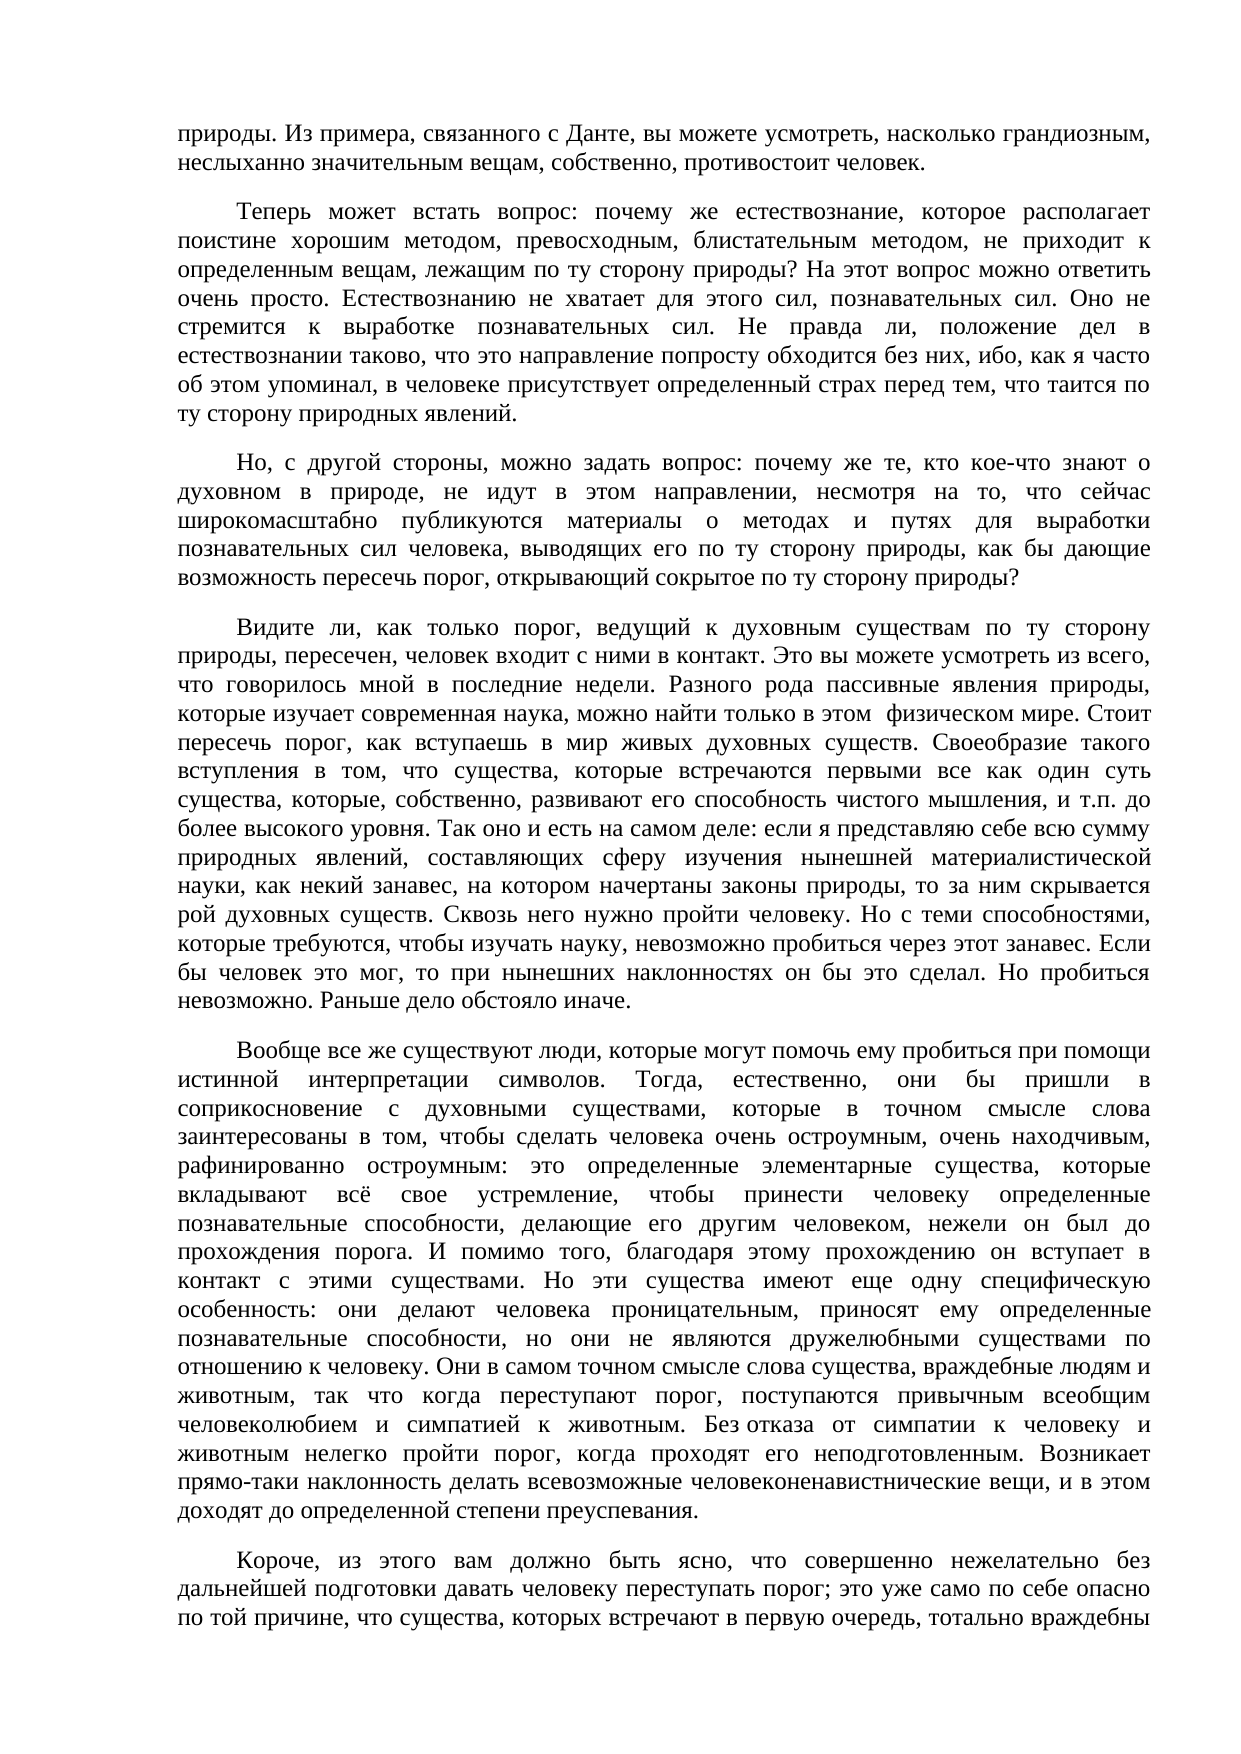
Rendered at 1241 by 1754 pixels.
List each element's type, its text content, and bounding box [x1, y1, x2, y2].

text Теперь может встать вопрос: почему же естествознание, которое располагает поистине хорошим методом, превосходным, блистательным методом, не приходит к определенным вещам, лежащим по ту сторону природы? На этот вопрос можно ответить очень просто. Естествознанию не хватает для этого сил, познавательных сил. Оно не стремится к выработке познавательных сил. Не правда ли, положение дел в естествознании таково, что это направление попросту обходится без них, ибо, как я часто об этом упоминал, в человеке присутствует определенный страх перед тем, что таится по ту сторону природных явлений. [177, 196, 1152, 426]
text Но, с другой стороны, можно задать вопрос: почему же те, кто кое-что знают о духовном в природе, не идут в этом направлении, несмотря на то, что сейчас широкомасштабно публикуются материалы о методах и путях для выработки познавательных сил человека, выводящих его по ту сторону природы, как бы дающие возможность пересечь порог, открывающий сокрытое по ту сторону природы? [177, 447, 1152, 591]
text Вообще все же существуют люди, которые могут помочь ему пробиться при помощи истинной интерпретации символов. Тогда, естественно, они бы пришли в соприкосновение с духовными существами, которые в точном смысле слова заинтересованы в том, чтобы сделать человека очень остроумным, очень находчивым, рафинированно остроумным: это определенные элементарные существа, которые вкладывают всё свое устремление, чтобы принести человеку определенные познавательные способности, делающие его другим человеком, нежели он был до прохождения порога. И помимо того, благодаря этому прохождению он вступает в контакт с этими существами. Но эти существа имеют еще одну специфическую особенность: они делают человека проницательным, приносят ему определенные познавательные способности, но они не являются дружелюбными существами по отношению к человеку. Они в самом точном смысле слова существа, враждебные людям и животным, так что когда переступают порог, поступаются привычным всеобщим человеколюбием и симпатией к животным. Без отказа от симпатии к человеку и животным нелегко пройти порог, когда проходят его неподготовленным. Возникает прямо-таки наклонность делать всевозможные человеконенавистнические вещи, и в этом доходят до определенной степени преуспевания. [177, 1035, 1152, 1524]
text Видите ли, как только порог, ведущий к духовным существам по ту сторону природы, пересечен, человек входит с ними в контакт. Это вы можете усмотреть из всего, что говорилось мной в последние недели. Разного рода пассивные явления природы, которые изучает современная наука, можно найти только в этом физическом мире. Стоит пересечь порог, как вступаешь в мир живых духовных существ. Своеобразие такого вступления в том, что существа, которые встречаются первыми все как один суть существа, которые, собственно, развивают его способность чистого мышления, и т.п. до более высокого уровня. Так оно и есть на самом деле: если я представляю себе всю сумму природных явлений, составляющих сферу изучения нынешней материалистической науки, как некий занавес, на котором начертаны законы природы, то за ним скрывается рой духовных существ. Сквозь него нужно пройти человеку. Но с теми способностями, которые требуются, чтобы изучать науку, невозможно пробиться через этот занавес. Если бы человек это мог, то при нынешних наклонностях он бы это сделал. Но пробиться невозможно. Раньше дело обстояло иначе. [177, 612, 1152, 1014]
text природы. Из примера, связанного с Данте, вы можете усмотреть, насколько грандиозным, неслыханно значительным вещам, собственно, противостоит человек. [177, 118, 1152, 176]
text Короче, из этого вам должно быть ясно, что совершенно нежелательно без дальнейшей подготовки давать человеку переступать порог; это уже само по себе опасно по той причине, что существа, которых встречают в первую очередь, тотально враждебны [177, 1545, 1152, 1631]
